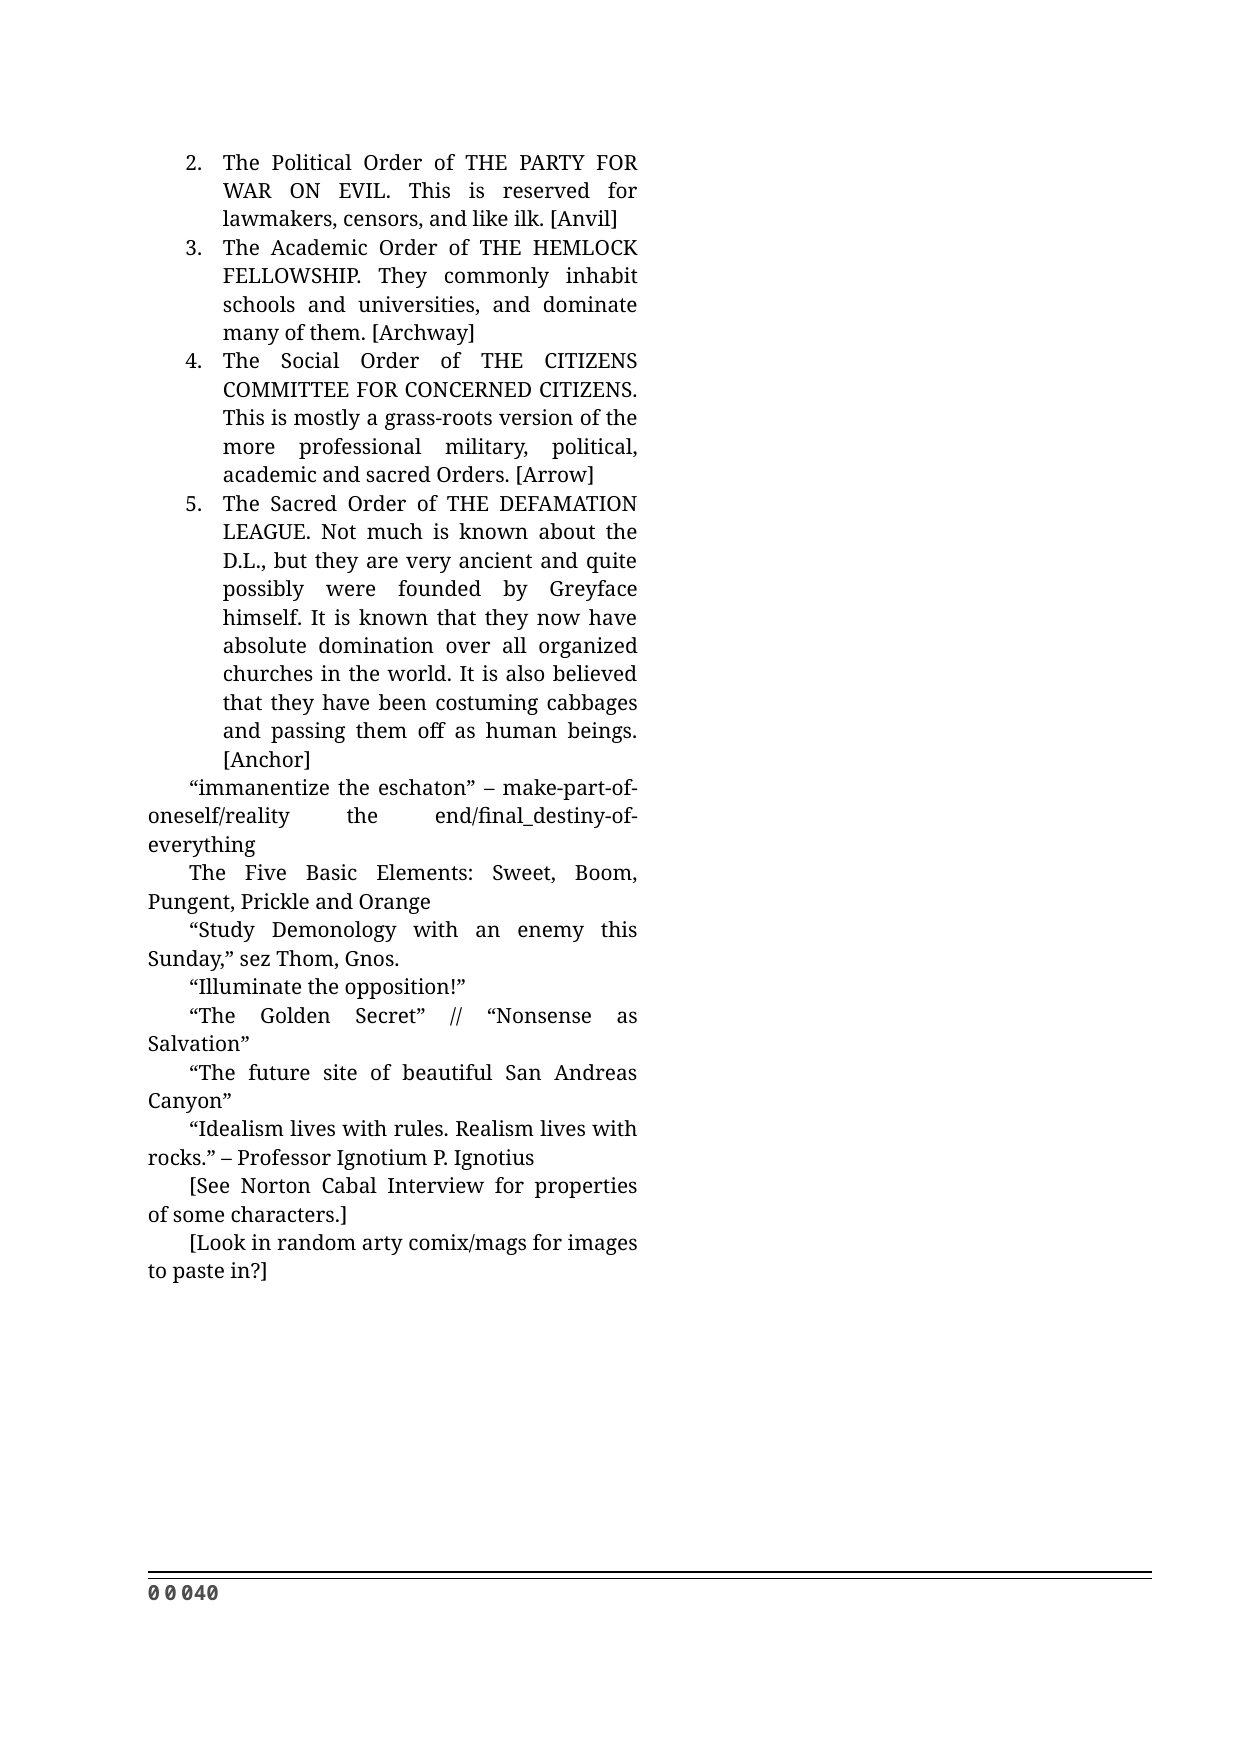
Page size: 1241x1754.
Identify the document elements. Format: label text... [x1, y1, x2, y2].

text The Five Basic Elements: Sweet, Boom, Pungent, Prickle and Orange [148, 858, 638, 915]
text “The Golden Secret” // “Nonsense as Salvation” [148, 1001, 638, 1058]
text “Idealism lives with rules. Realism lives with rocks.” – Professor Ignotium P. Ignotius [148, 1114, 638, 1171]
list The Social Order of THE CITIZENS COMMITTEE FOR CONCERNED CITIZENS. This is mostly a grass-roots version of the more professional military, political, academic and sacred Orders. [Arrow] [185, 347, 638, 489]
text “Study Demonology with an enemy this Sunday,” sez Thom, Gnos. [148, 915, 638, 972]
list The Sacred Order of THE DEFAMATION LEAGUE. Not much is known about the D.L., but they are very ancient and quite possibly were founded by Greyface himself. It is known that they now have absolute domination over all organized churches in the world. It is also believed that they have been costuming cabbages and passing them off as human beings. [Anchor] [185, 489, 638, 773]
text “The future site of beautiful San Andreas Canyon” [148, 1058, 638, 1114]
list The Academic Order of THE HEMLOCK FELLOWSHIP. They commonly inhabit schools and universities, and dominate many of them. [Archway] [185, 233, 638, 347]
text “Illuminate the opposition!” [148, 972, 638, 1001]
text “immanentize the eschaton” – make-part-of-oneself/reality the end/final_destiny-of-everything [148, 773, 638, 858]
text [Look in random arty comix/mags for images to paste in?] [148, 1228, 638, 1285]
list The Political Order of THE PARTY FOR WAR ON EVIL. This is reserved for lawmakers, censors, and like ilk. [Anvil] [185, 148, 638, 233]
text [See Norton Cabal Interview for properties of some characters.] [148, 1171, 638, 1228]
